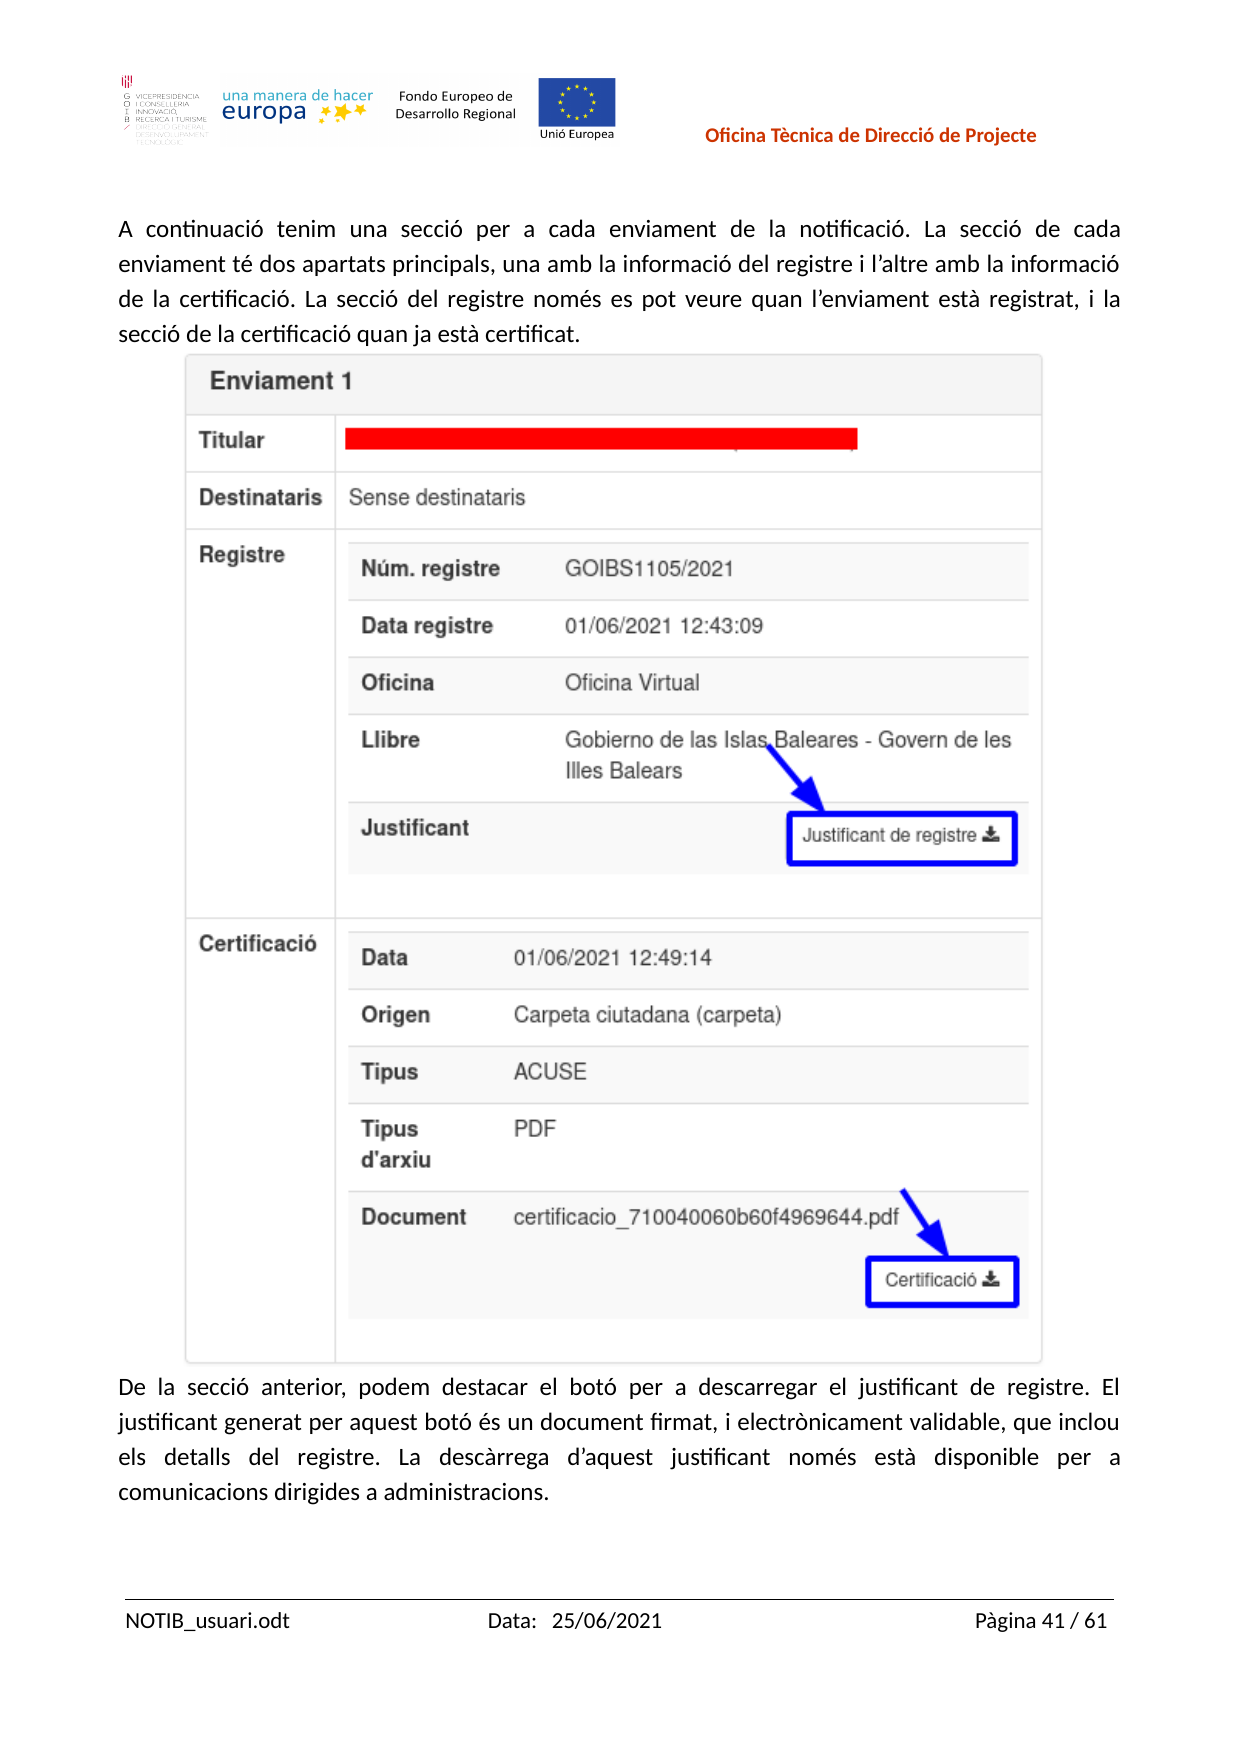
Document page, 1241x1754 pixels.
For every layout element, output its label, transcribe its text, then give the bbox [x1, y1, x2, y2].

picture [182, 351, 1046, 1367]
picture [118, 73, 213, 147]
picture [219, 73, 621, 147]
text A continuació tenim una secció per a cada enviament de la notificació. La secció de cada enviament té dos apartats principals, una amb la informació del registre i l’altre amb la informació de la certificació. La secció del registre només es pot veure quan l’enviament està registrat, i la secció de la certificació quan ja està certificat. [118, 213, 1122, 348]
text De la secció anterior, podem destacar el botó per a descarregar el justificant de registre. El justificant generat per aquest botó és un document firmat, i electrònicament validable, que inclou els detalls del registre. La descàrrega d’aquest justificant només està disponible per a comunicacions dirigides a administracions. [118, 1367, 1122, 1506]
